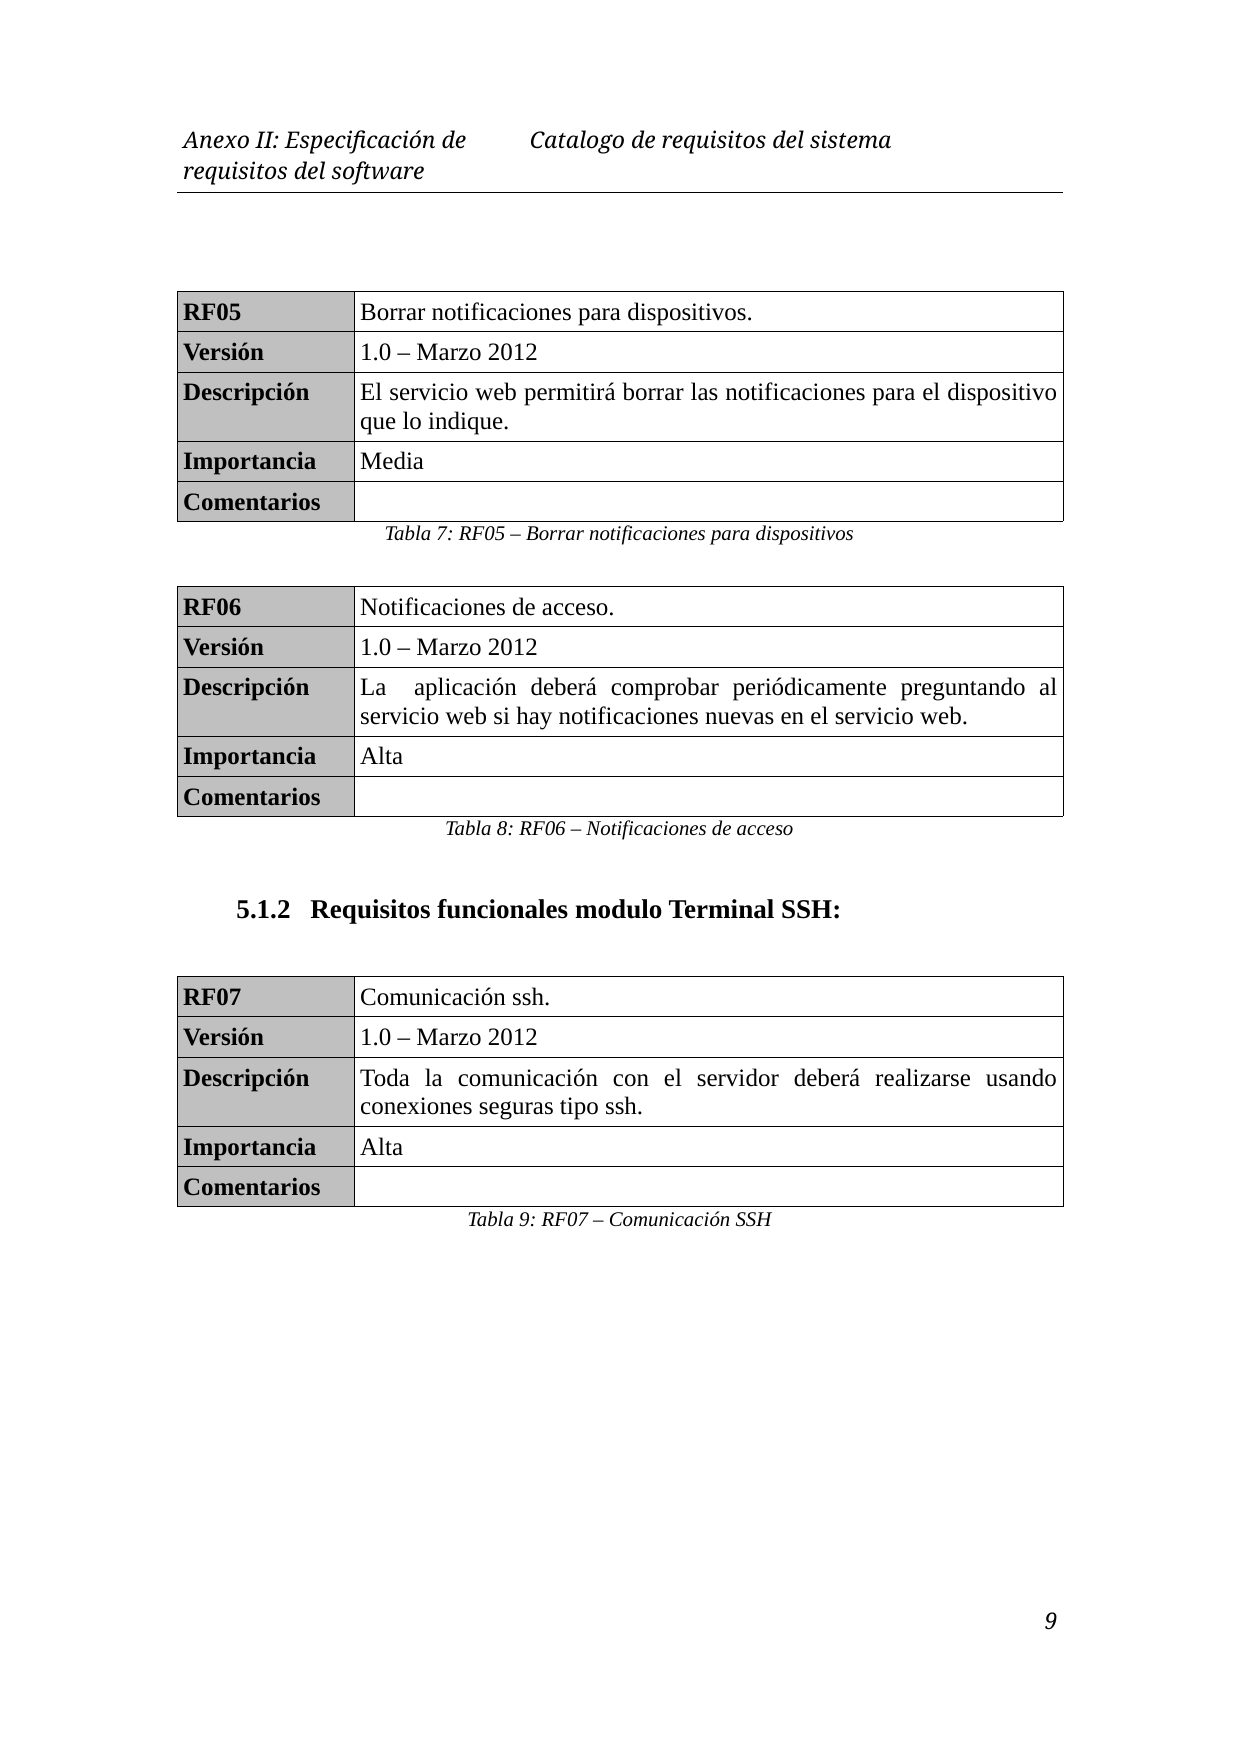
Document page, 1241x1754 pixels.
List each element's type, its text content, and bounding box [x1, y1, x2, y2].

table_cell Alta [355, 737, 1063, 776]
table_cell Importancia [178, 1127, 354, 1166]
table_cell Comentarios [178, 482, 354, 521]
table_cell Importancia [178, 442, 354, 481]
table_header RF07 [178, 977, 354, 1016]
table_cell Alta [355, 1127, 1063, 1166]
table_cell Importancia [178, 737, 354, 776]
table_cell Media [355, 442, 1063, 481]
table_header RF06 [178, 587, 354, 626]
table_cell Descripción [178, 668, 354, 736]
table_cell 1.0 – Marzo 2012 [355, 332, 1063, 372]
text Tabla 8: RF06 – Notificaciones de acceso [177, 817, 1063, 840]
table_header Borrar notificaciones para dispositivos. [355, 292, 1063, 331]
table_cell Toda la comunicación con el servidor deberá realizarse usando conexiones seguras tipo ssh. [355, 1058, 1063, 1126]
table_cell 1.0 – Marzo 2012 [355, 1017, 1063, 1057]
table_cell Descripción [178, 373, 354, 441]
subtitle Requisitos funcionales modulo Terminal SSH: [236, 893, 1004, 924]
table_cell [355, 777, 1063, 816]
table_cell Versión [178, 332, 354, 372]
table_cell El servicio web permitirá borrar las notificaciones para el dispositivo que lo indique. [355, 373, 1063, 441]
text Tabla 9: RF07 – Comunicación SSH [177, 1207, 1063, 1231]
table_cell [355, 482, 1063, 521]
table_cell Comentarios [178, 1167, 354, 1206]
table_cell La aplicación deberá comprobar periódicamente preguntando al servicio web si hay notificaciones nuevas en el servicio web. [355, 668, 1063, 736]
text Tabla 7: RF05 – Borrar notificaciones para dispositivos [177, 522, 1063, 545]
table_cell Descripción [178, 1058, 354, 1126]
table_cell 1.0 – Marzo 2012 [355, 627, 1063, 667]
table_cell Comentarios [178, 777, 354, 816]
table_cell Versión [178, 627, 354, 667]
table_header RF05 [178, 292, 354, 331]
table_cell Versión [178, 1017, 354, 1057]
table_header Comunicación ssh. [355, 977, 1063, 1016]
table_header Notificaciones de acceso. [355, 587, 1063, 626]
table_cell [355, 1167, 1063, 1206]
